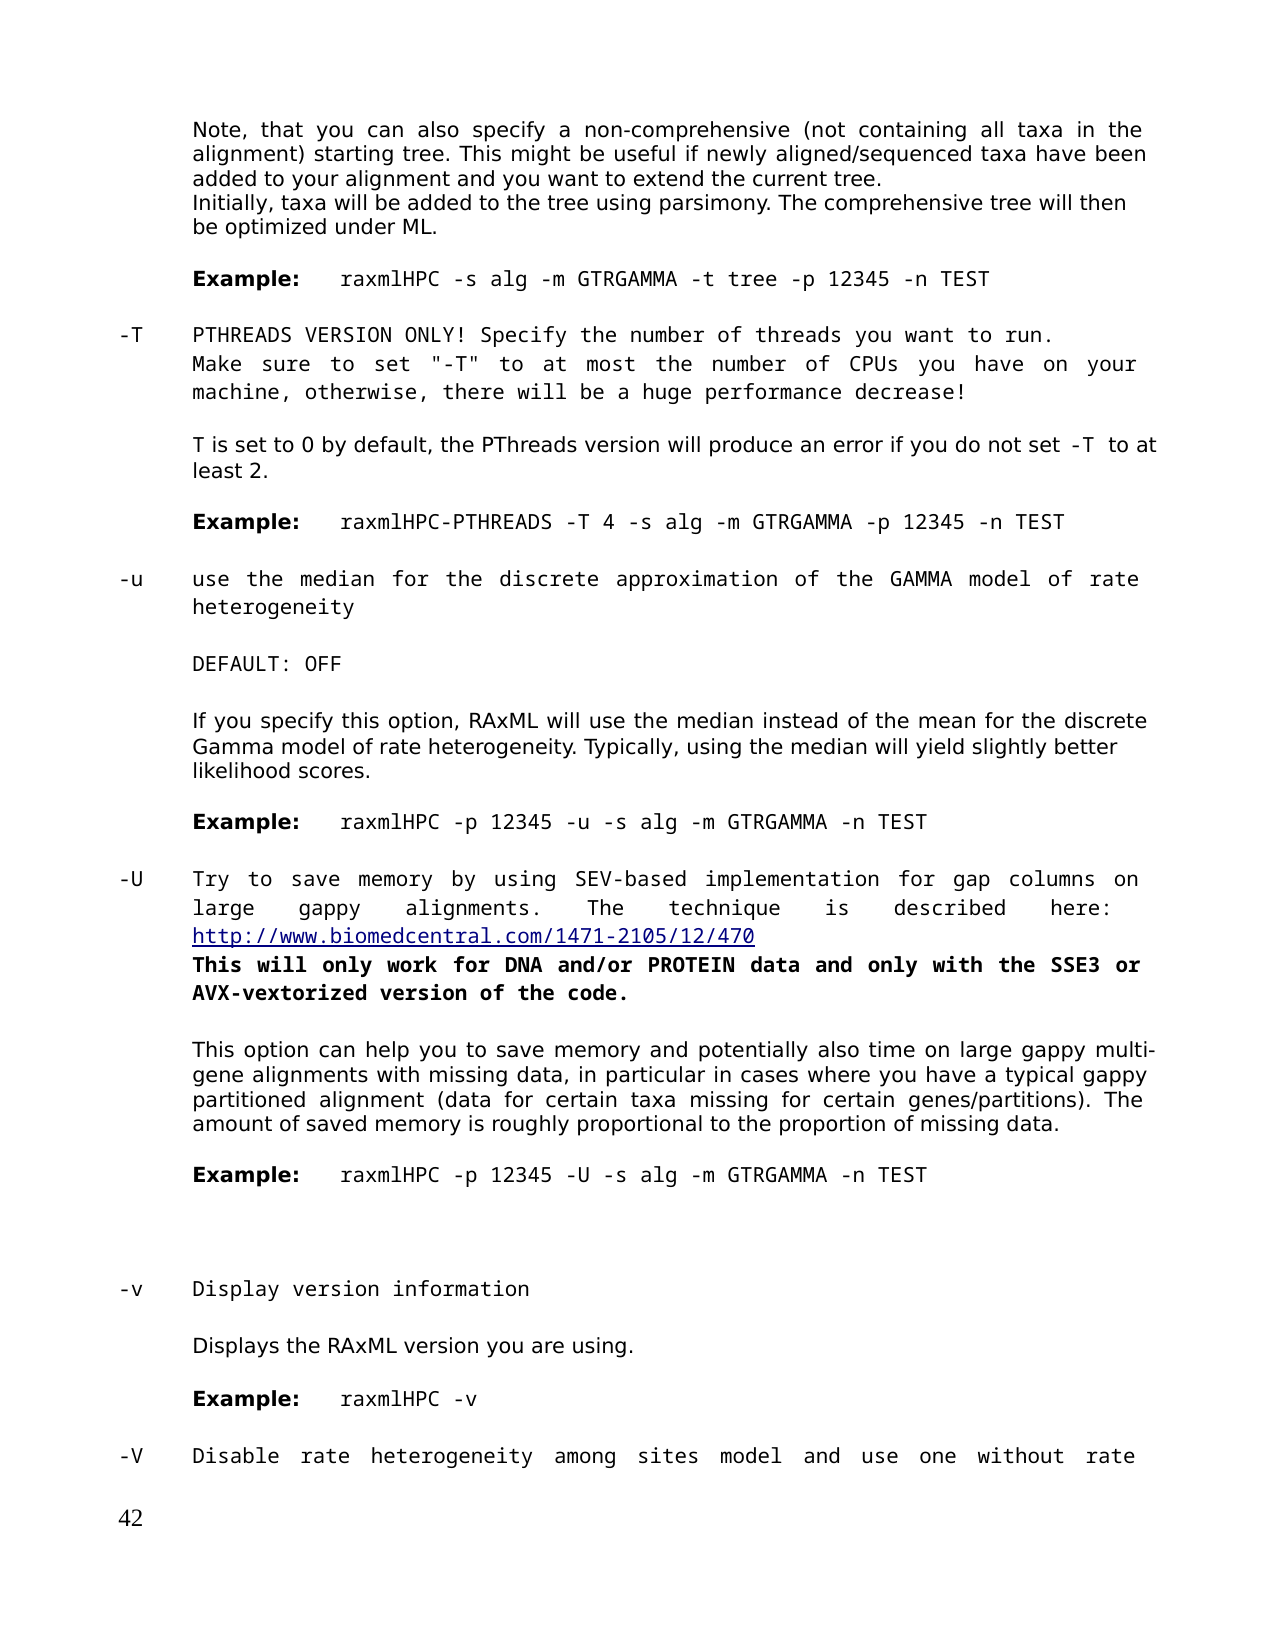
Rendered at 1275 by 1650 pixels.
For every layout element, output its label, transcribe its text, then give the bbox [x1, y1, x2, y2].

text -V Disable rate heterogeneity among sites model and use one without rate [118, 1441, 1157, 1469]
text Make sure to set "-T" to at most the number of CPUs you have on your machine, otherwise, there will be a huge performance decrease! [118, 349, 1157, 406]
text Example: raxmlHPC -p 12345 -u -s alg -m GTRGAMMA -n TEST [118, 807, 1157, 836]
text Example: raxmlHPC -v [118, 1384, 1157, 1412]
text -u use the median for the discrete approximation of the GAMMA model of rate heterogeneity [118, 564, 1157, 621]
text If you specify this option, RAxML will use the median instead of the mean for the discrete Gamma model of rate heterogeneity. Typically, using the median will yield slightly better [118, 706, 1157, 759]
text This will only work for DNA and/or PROTEIN data and only with the SSE3 or AVX-vextorized version of the code. [118, 950, 1157, 1007]
text T is set to 0 by default, the PThreads version will produce an error if you do not set -T to at least 2. [118, 430, 1157, 483]
text Example: raxmlHPC -s alg -m GTRGAMMA -t tree -p 12345 -n TEST [118, 264, 1157, 292]
text Displays the RAxML version you are using. [118, 1331, 1157, 1359]
text likelihood scores. [118, 759, 1157, 783]
text Initially, taxa will be added to the tree using parsimony. The comprehensive tree will then be optimized under ML. [118, 191, 1157, 239]
text This option can help you to save memory and potentially also time on large gappy multi- gene alignments with missing data, in particular in cases where you have a typical gappy partitioned alignment (data for certain taxa missing for certain genes/partitions). The amount of saved memory is roughly proportional to the proportion of missing data. [118, 1035, 1157, 1136]
text -U Try to save memory by using SEV-based implementation for gap columns on large gappy alignments. The technique is described here: http://www.biomedcentral.com/1471-2105/12/470 [118, 864, 1157, 950]
text DEFAULT: OFF [118, 649, 1157, 678]
text Note, that you can also specify a non-comprehensive (not containing all taxa in the alignment) starting tree. This might be useful if newly aligned/sequenced taxa have been added to your alignment and you want to extend the current tree. [118, 118, 1157, 191]
text -T PTHREADS VERSION ONLY! Specify the number of threads you want to run. [118, 321, 1157, 349]
text Example: raxmlHPC -p 12345 -U -s alg -m GTRGAMMA -n TEST [118, 1161, 1157, 1189]
text Example: raxmlHPC-PTHREADS -T 4 -s alg -m GTRGAMMA -p 12345 -n TEST [118, 507, 1157, 536]
text -v Display version information [118, 1274, 1157, 1303]
